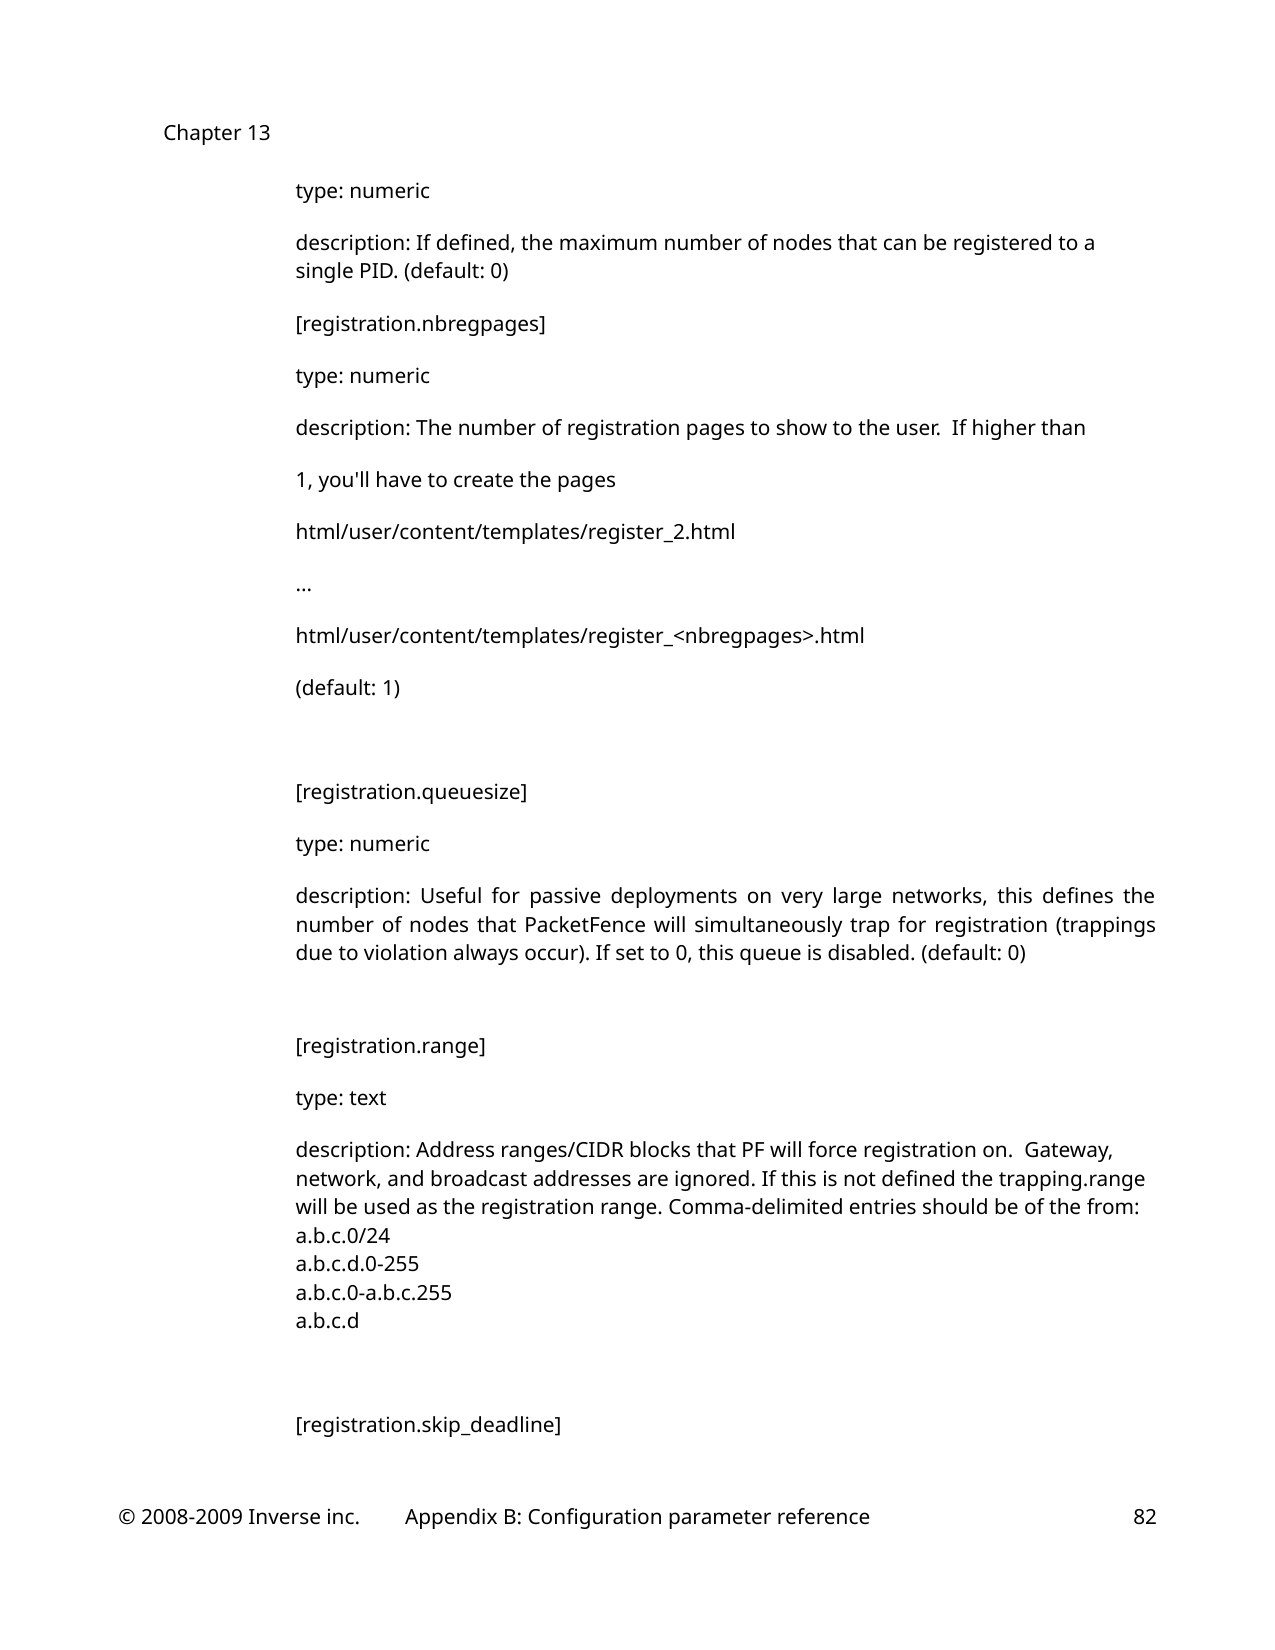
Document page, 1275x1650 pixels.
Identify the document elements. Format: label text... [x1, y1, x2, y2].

text type: text [295, 1083, 1157, 1112]
text description: If defined, the maximum number of nodes that can be registered to a single PID. (default: 0) [295, 228, 1157, 285]
text [registration.nbregpages] [295, 309, 1157, 337]
text [registration.skip_deadline] [295, 1410, 1157, 1439]
text html/user/content/templates/register_2.html [295, 517, 1157, 545]
text description: The number of registration pages to show to the user. If higher than [295, 413, 1157, 441]
text type: numeric [295, 361, 1157, 389]
text html/user/content/templates/register_<nbregpages>.html [295, 621, 1157, 649]
text type: numeric [295, 176, 1157, 204]
text description: Address ranges/CIDR blocks that PF will force registration on. Gateway, network, and broadcast addresses are ignored. If this is not defined the trapping.range will be used as the registration range. Comma-delimited entries should be of the from: a.b.c.0/24 a.b.c.d.0-255 a.b.c.0-a.b.c.255 a.b.c.d [295, 1136, 1157, 1335]
text type: numeric [295, 829, 1157, 858]
text [registration.queuesize] [295, 777, 1157, 806]
text (default: 1) [295, 673, 1157, 702]
text description: Useful for passive deployments on very large networks, this defines the number of nodes that PacketFence will simultaneously trap for registration (trappings due to violation always occur). If set to 0, this queue is disabled. (default: 0) [295, 882, 1157, 967]
text 1, you'll have to create the pages [295, 465, 1157, 493]
text [registration.range] [295, 1031, 1157, 1060]
text ... [295, 569, 1157, 597]
